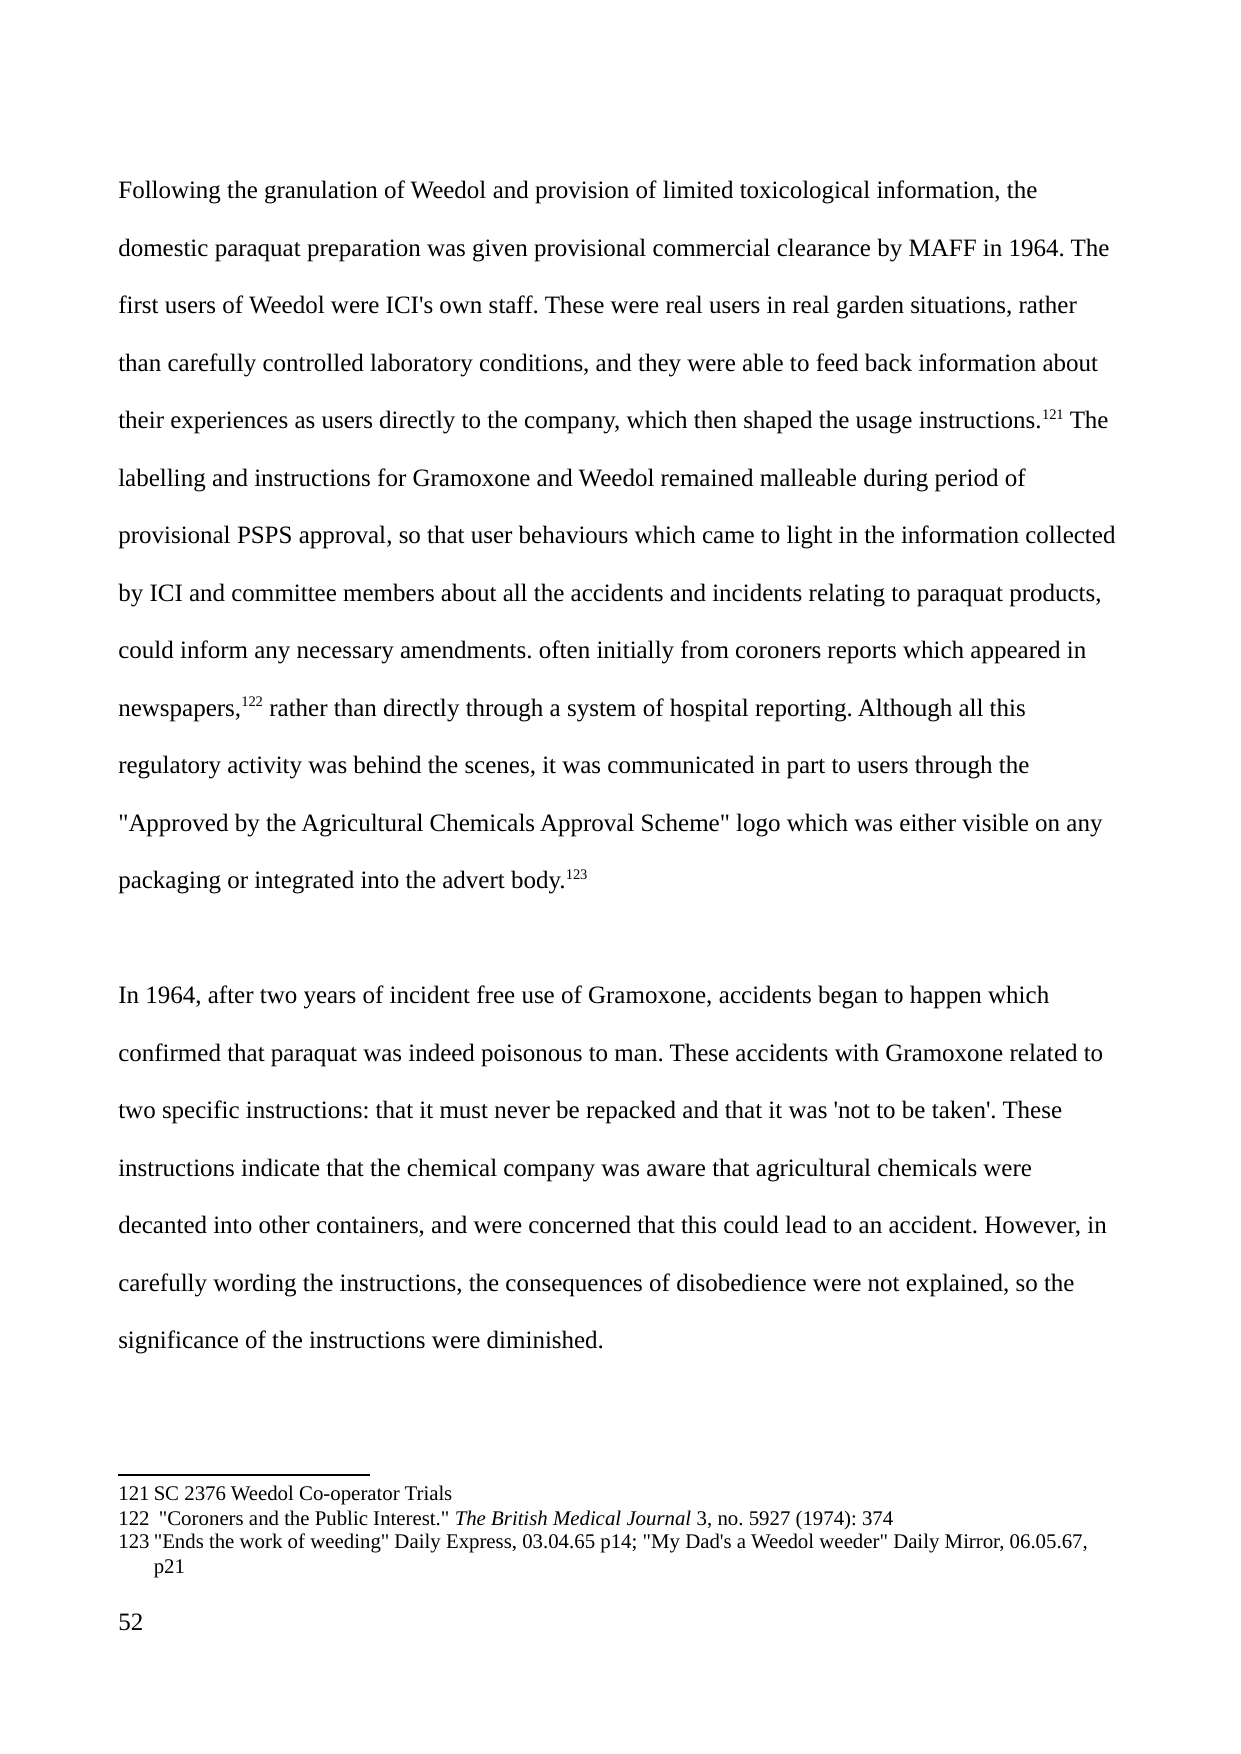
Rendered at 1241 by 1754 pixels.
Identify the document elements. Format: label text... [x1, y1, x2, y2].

text In 1964, after two years of incident free use of Gramoxone, accidents began to happen which confirmed that paraquat was indeed poisonous to man. These accidents with Gramoxone related to two specific instructions: that it must never be repacked and that it was 'not to be taken'. These instructions indicate that the chemical company was aware that agricultural chemicals were decanted into other containers, and were concerned that this could lead to an accident. However, in carefully wording the instructions, the consequences of disobedience were not explained, so the significance of the instructions were diminished. [118, 981, 1122, 1354]
text Following the granulation of Weedol and provision of limited toxicological information, the domestic paraquat preparation was given provisional commercial clearance by MAFF in 1964. The first users of Weedol were ICI's own staff. These were real users in real garden situations, rather than carefully controlled laboratory conditions, and they were able to feed back information about their experiences as users directly to the company, which then shaped the usage instructions. The labelling and instructions for Gramoxone and Weedol remained malleable during period of provisional PSPS approval, so that user behaviours which came to light in the information collected by ICI and committee members about all the accidents and incidents relating to paraquat products, could inform any necessary amendments. often initially from coroners reports which appeared in newspapers, rather than directly through a system of hospital reporting. Although all this regulatory activity was behind the scenes, it was communicated in part to users through the "Approved by the Agricultural Chemicals Approval Scheme" logo which was either visible on any packaging or integrated into the advert body. [118, 176, 1122, 894]
text SC 2376 Weedol Co-operator Trials [118, 1481, 1122, 1505]
text "Coroners and the Public Interest." The British Medical Journal 3, no. 5927 (1974): 374 [118, 1505, 1122, 1529]
text "Ends the work of weeding" Daily Express, 03.04.65 p14; "My Dad's a Weedol weeder" Daily Mirror, 06.05.67, p21 [118, 1529, 1122, 1578]
